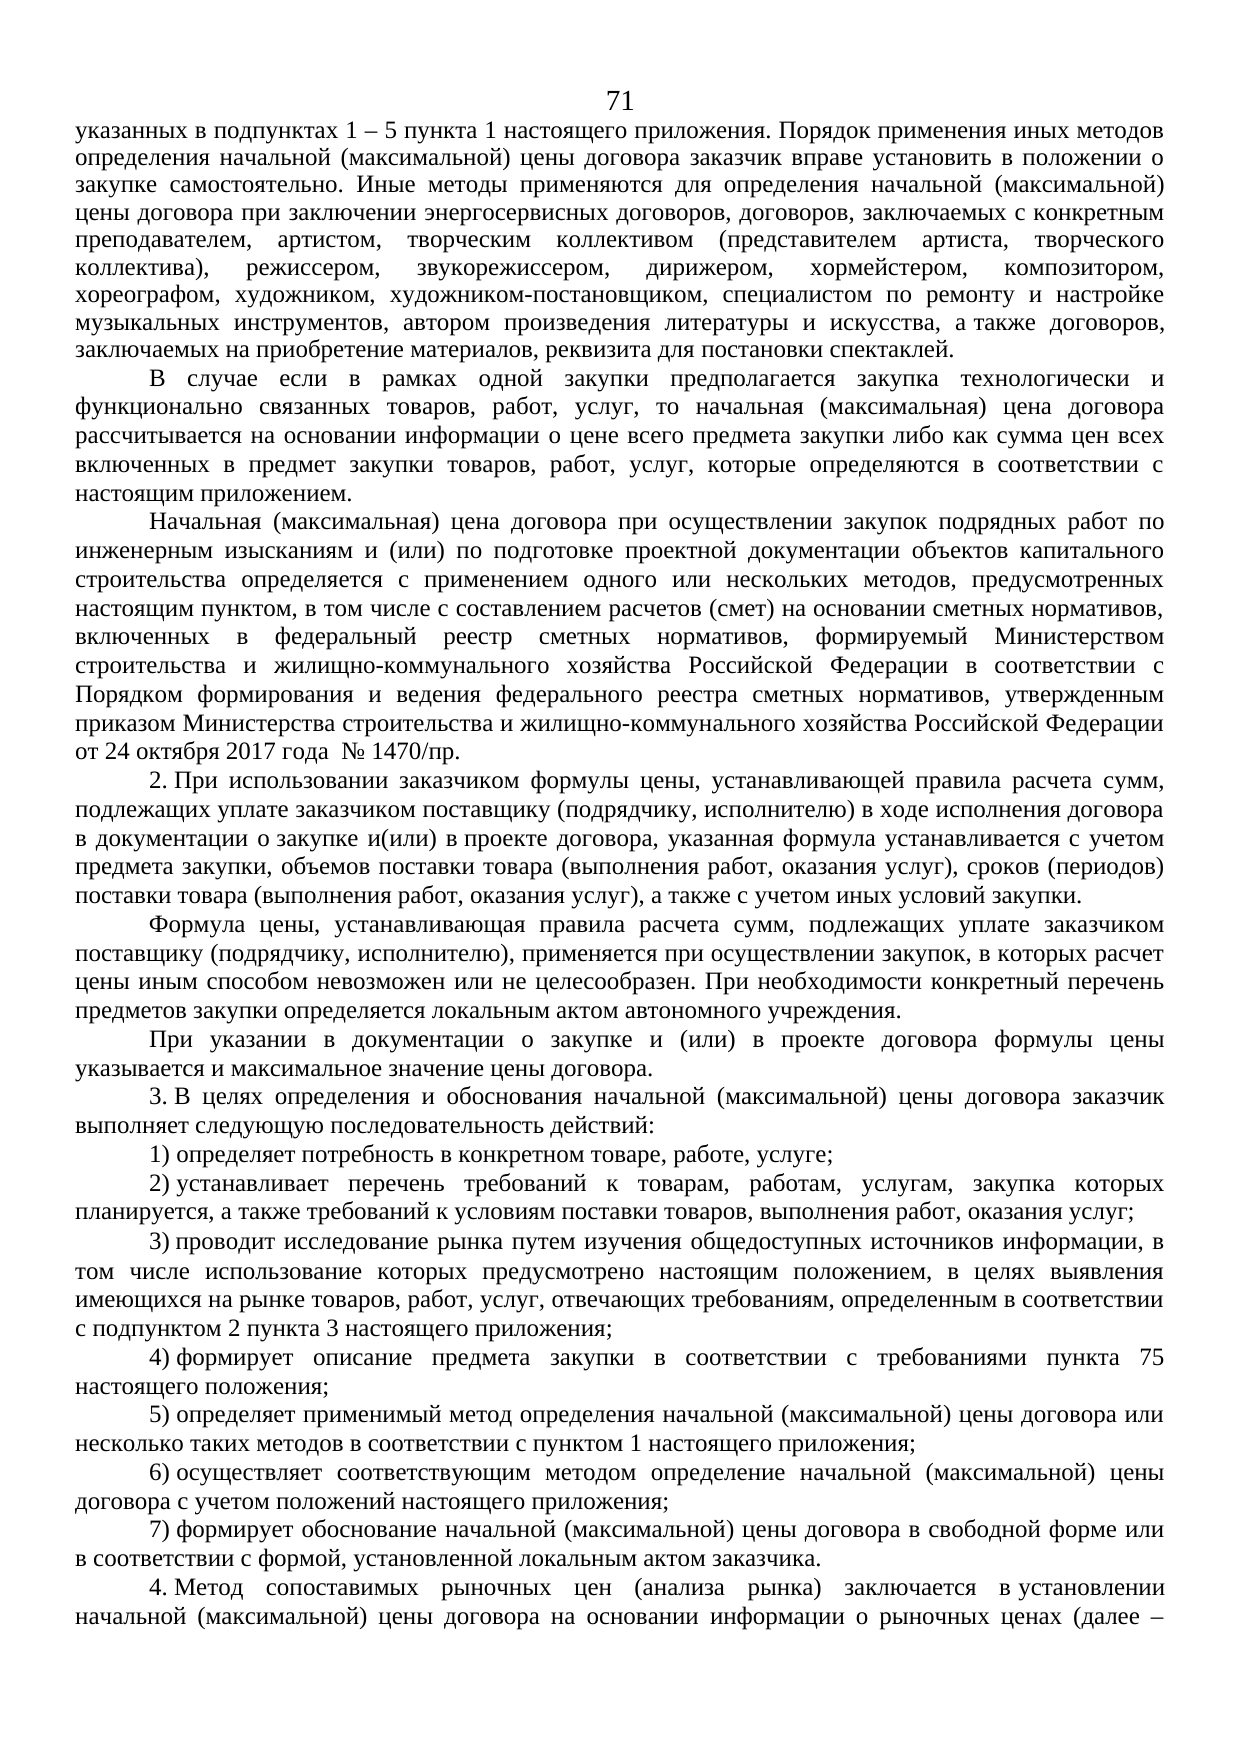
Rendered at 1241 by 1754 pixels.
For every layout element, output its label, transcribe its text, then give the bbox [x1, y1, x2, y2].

text При указании в документации о закупке и (или) в проекте договора формулы цены указывается и максимальное значение цены договора. [75, 1024, 1165, 1081]
text 4) формирует описание предмета закупки в соответствии с требованиями пункта 75 настоящего положения; [75, 1342, 1165, 1399]
text Формула цены, устанавливающая правила расчета сумм, подлежащих уплате заказчиком поставщику (подрядчику, исполнителю), применяется при осуществлении закупок, в которых расчет цены иным способом невозможен или не целесообразен. При необходимости конкретный перечень предметов закупки определяется локальным актом автономного учреждения. [75, 909, 1165, 1024]
text В случае если в рамках одной закупки предполагается закупка технологически и функционально связанных товаров, работ, услуг, то начальная (максимальная) цена договора рассчитывается на основании информации о цене всего предмета закупки либо как сумма цен всех включенных в предмет закупки товаров, работ, услуг, которые определяются в соответствии с настоящим приложением. [75, 363, 1165, 506]
text 7) формирует обоснование начальной (максимальной) цены договора в свободной форме или в соответствии с формой, установленной локальным актом заказчика. [75, 1514, 1165, 1572]
text 3) проводит исследование рынка путем изучения общедоступных источников информации, в том числе использование которых предусмотрено настоящим положением, в целях выявления имеющихся на рынке товаров, работ, услуг, отвечающих требованиям, определенным в соответствии с подпунктом 2 пункта 3 настоящего приложения; [75, 1225, 1165, 1342]
text Начальная (максимальная) цена договора при осуществлении закупок подрядных работ по инженерным изысканиям и (или) по подготовке проектной документации объектов капитального строительства определяется с применением одного или нескольких методов, предусмотренных настоящим пунктом, в том числе с составлением расчетов (смет) на основании сметных нормативов, включенных в федеральный реестр сметных нормативов, формируемый Министерством строительства и жилищно-коммунального хозяйства Российской Федерации в соответствии с Порядком формирования и ведения федерального реестра сметных нормативов, утвержденным приказом Министерства строительства и жилищно-коммунального хозяйства Российской Федерации от 24 октября 2017 года № 1470/пр. [75, 506, 1165, 765]
text 1) определяет потребность в конкретном товаре, работе, услуге; [75, 1139, 1165, 1168]
text 5) определяет применимый метод определения начальной (максимальной) цены договора или несколько таких методов в соответствии с пунктом 1 настоящего приложения; [75, 1399, 1165, 1457]
text 2) устанавливает перечень требований к товарам, работам, услугам, закупка которых планируется, а также требований к условиям поставки товаров, выполнения работ, оказания услуг; [75, 1168, 1165, 1225]
text 2. При использовании заказчиком формулы цены, устанавливающей правила расчета сумм, подлежащих уплате заказчиком поставщику (подрядчику, исполнителю) в ходе исполнения договора в документации о закупке и(или) в проекте договора, указанная формула устанавливается с учетом предмета закупки, объемов поставки товара (выполнения работ, оказания услуг), сроков (периодов) поставки товара (выполнения работ, оказания услуг), а также с учетом иных условий закупки. [75, 765, 1165, 909]
text 6) осуществляет соответствующим методом определение начальной (максимальной) цены договора с учетом положений настоящего приложения; [75, 1457, 1165, 1514]
text 4. Метод сопоставимых рыночных цен (анализа рынка) заключается в установлении начальной (максимальной) цены договора на основании информации о рыночных ценах (далее – [75, 1572, 1165, 1629]
text 3. В целях определения и обоснования начальной (максимальной) цены договора заказчик выполняет следующую последовательность действий: [75, 1081, 1165, 1139]
text указанных в подпунктах 1 – 5 пункта 1 настоящего приложения. Порядок применения иных методов определения начальной (максимальной) цены договора заказчик вправе установить в положении о закупке самостоятельно. Иные методы применяются для определения начальной (максимальной) цены договора при заключении энергосервисных договоров, договоров, заключаемых с конкретным преподавателем, артистом, творческим коллективом (представителем артиста, творческого коллектива), режиссером, звукорежиссером, дирижером, хормейстером, композитором, хореографом, художником, художником-постановщиком, специалистом по ремонту и настройке музыкальных инструментов, автором произведения литературы и искусства, а также договоров, заключаемых на приобретение материалов, реквизита для постановки спектаклей. [75, 116, 1165, 363]
